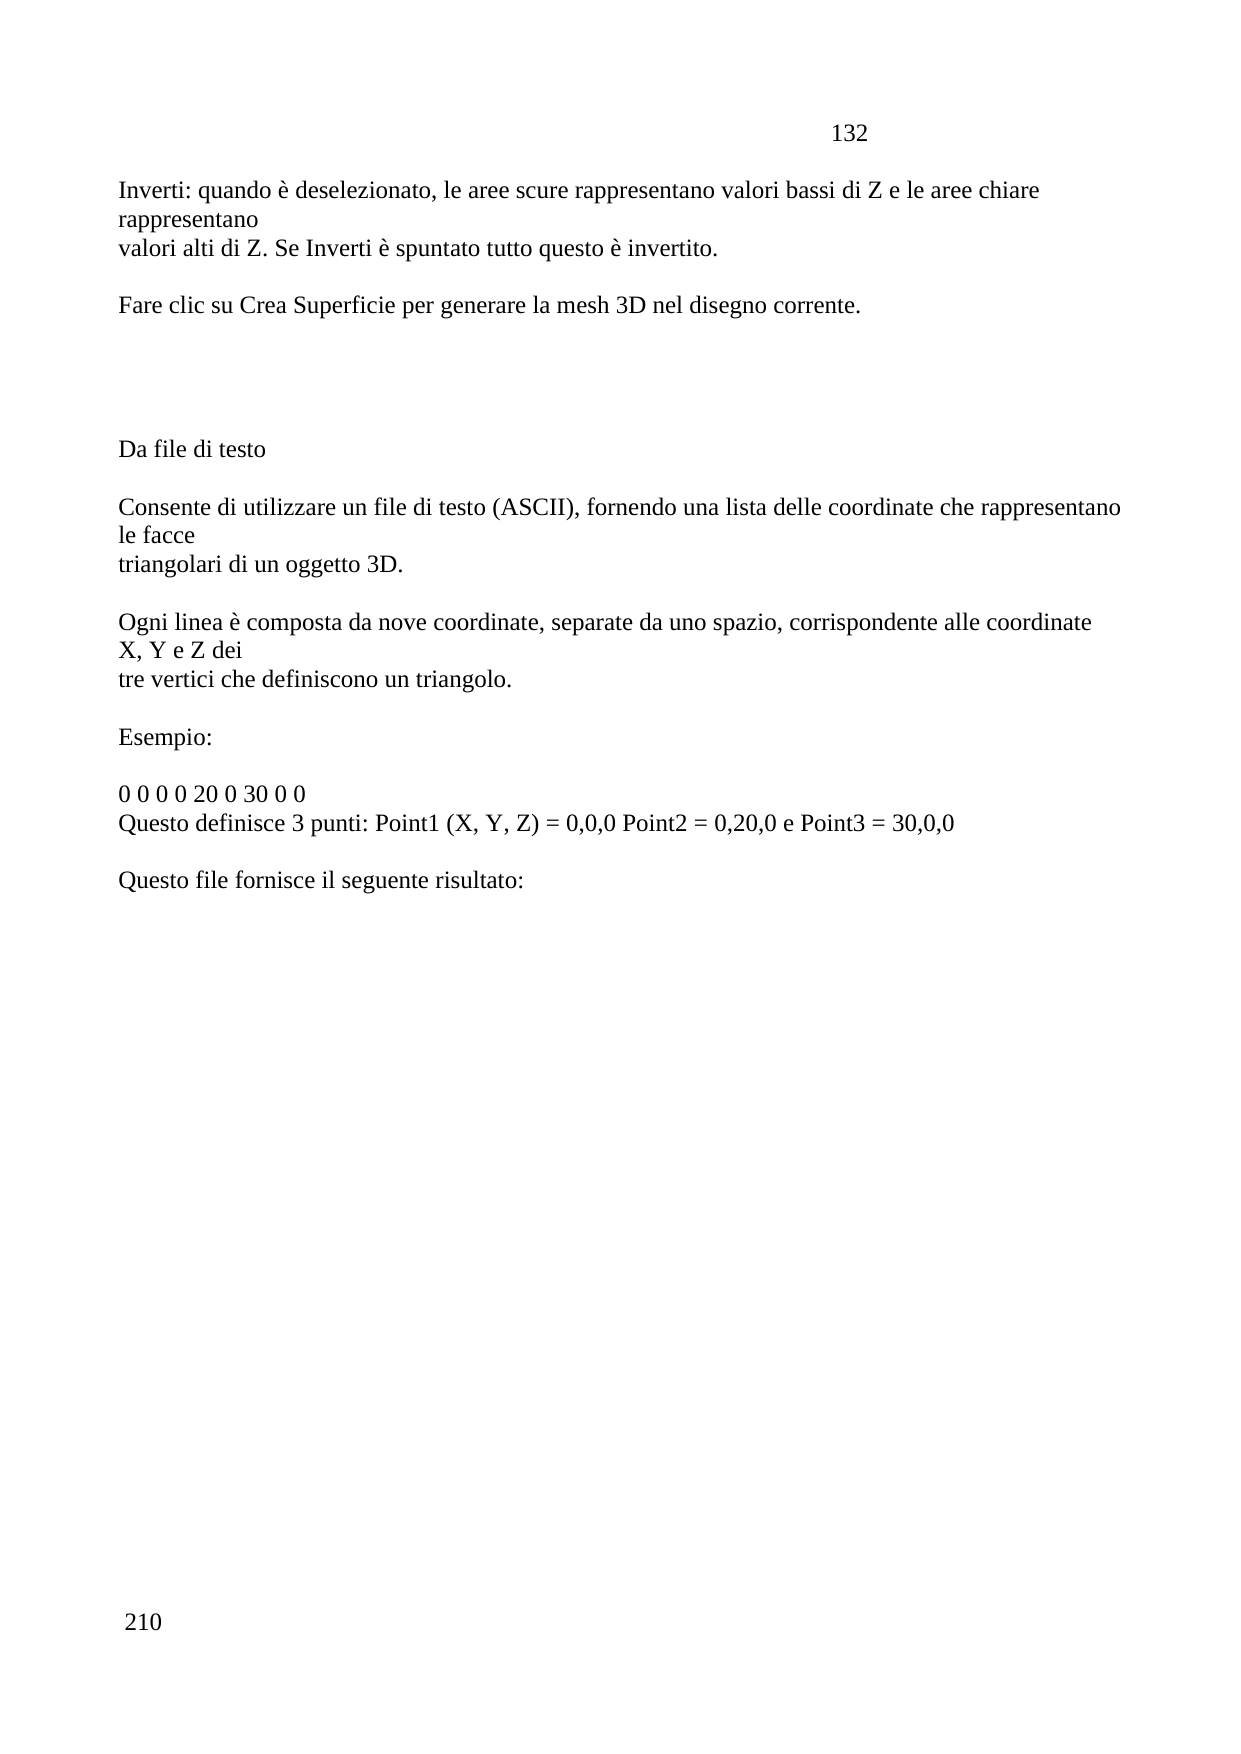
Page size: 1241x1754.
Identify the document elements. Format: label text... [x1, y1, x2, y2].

text 132 [118, 118, 1122, 147]
text Da file di testo [118, 434, 1122, 463]
text 0 0 0 0 20 0 30 0 0 [118, 779, 1122, 808]
text Questo file fornisce il seguente risultato: [118, 866, 1122, 894]
text triangolari di un oggetto 3D. [118, 549, 1122, 578]
text Questo definisce 3 punti: Point1 (X, Y, Z) = 0,0,0 Point2 = 0,20,0 e Point3 = 30,0,0 [118, 808, 1122, 837]
text Consente di utilizzare un file di testo (ASCII), fornendo una lista delle coordinate che rappresentano le facce [118, 492, 1122, 549]
text tre vertici che definiscono un triangolo. [118, 664, 1122, 693]
text valori alti di Z. Se Inverti è spuntato tutto questo è invertito. [118, 233, 1122, 262]
text Inverti: quando è deselezionato, le aree scure rappresentano valori bassi di Z e le aree chiare rappresentano [118, 176, 1122, 233]
text Ogni linea è composta da nove coordinate, separate da uno spazio, corrispondente alle coordinate X, Y e Z dei [118, 607, 1122, 664]
text Fare clic su Crea Superficie per generare la mesh 3D nel disegno corrente. [118, 291, 1122, 319]
text Esempio: [118, 722, 1122, 751]
